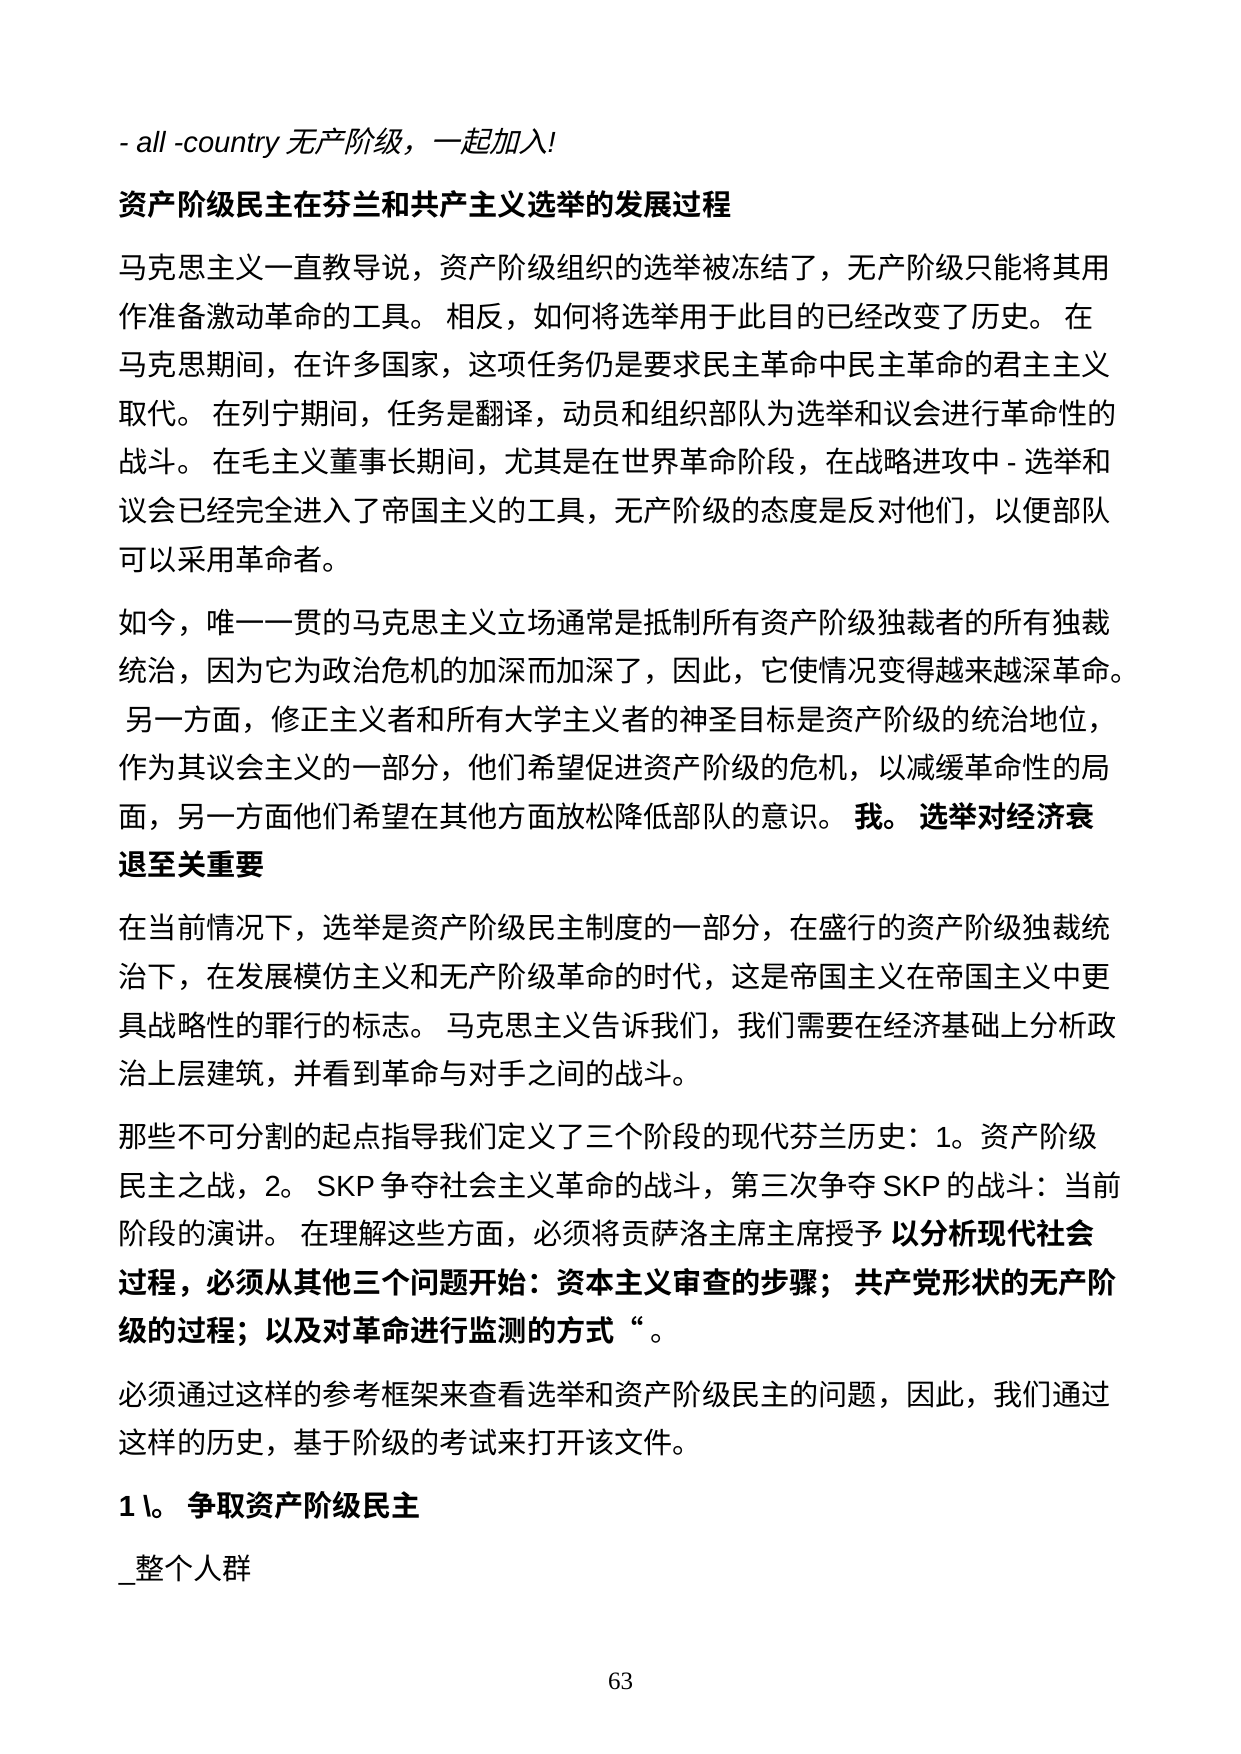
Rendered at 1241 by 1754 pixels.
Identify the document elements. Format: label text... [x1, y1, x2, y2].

text 在当前情况下，选举是资产阶级民主制度的一部分，在盛行的资产阶级独裁统治下，在发展模仿主义和无产阶级革命的时代，这是帝国主义在帝国主义中更具战略性的罪行的标志。 马克思主义告诉我们，我们需要在经济基础上分析政治上层建筑，并看到革命与对手之间的战斗。 [118, 905, 1122, 1093]
text _整个人群 [118, 1546, 1122, 1588]
text 如今，唯一一贯的马克思主义立场通常是抵制所有资产阶级独裁者的所有独裁统治，因为它为政治危机的加深而加深了，因此，它使情况变得越来越深革命。 另一方面，修正主义者和所有大学主义者的神圣目标是资产阶级的统治地位，作为其议会主义的一部分，他们希望促进资产阶级的危机，以减缓革命性的局面，另一方面他们希望在其他方面放松降低部队的意识。 我。 选举对经济衰退至关重要 [118, 599, 1122, 884]
text 1 \。 争取资产阶级民主 [118, 1483, 1122, 1525]
text 资产阶级民主在芬兰和共产主义选举的发展过程 [118, 182, 1122, 224]
text 马克思主义一直教导说，资产阶级组织的选举被冻结了，无产阶级只能将其用作准备激动革命的工具。 相反，如何将选举用于此目的已经改变了历史。 在马克思期间，在许多国家，这项任务仍是要求民主革命中民主革命的君主主义取代。 在列宁期间，任务是翻译，动员和组织部队为选举和议会进行革命性的战斗。 在毛主义董事长期间，尤其是在世界革命阶段，在战略进攻中 - 选举和议会已经完全进入了帝国主义的工具，无产阶级的态度是反对他们，以便部队可以采用革命者。 [118, 245, 1122, 578]
text 那些不可分割的起点指导我们定义了三个阶段的现代芬兰历史：1。资产阶级民主之战，2。 SKP争夺社会主义革命的战斗，第三次争夺SKP的战斗：当前阶段的演讲。 在理解这些方面，必须将贡萨洛主席主席授予 以分析现代社会过程，必须从其他三个问题开始：资本主义审查的步骤； 共产党形状的无产阶级的过程；以及对革命进行监测的方式“ 。 [118, 1114, 1122, 1350]
text - all -country无产阶级，一起加入! [118, 118, 1122, 161]
text 必须通过这样的参考框架来查看选举和资产阶级民主的问题，因此，我们通过这样的历史，基于阶级的考试来打开该文件。 [118, 1371, 1122, 1462]
